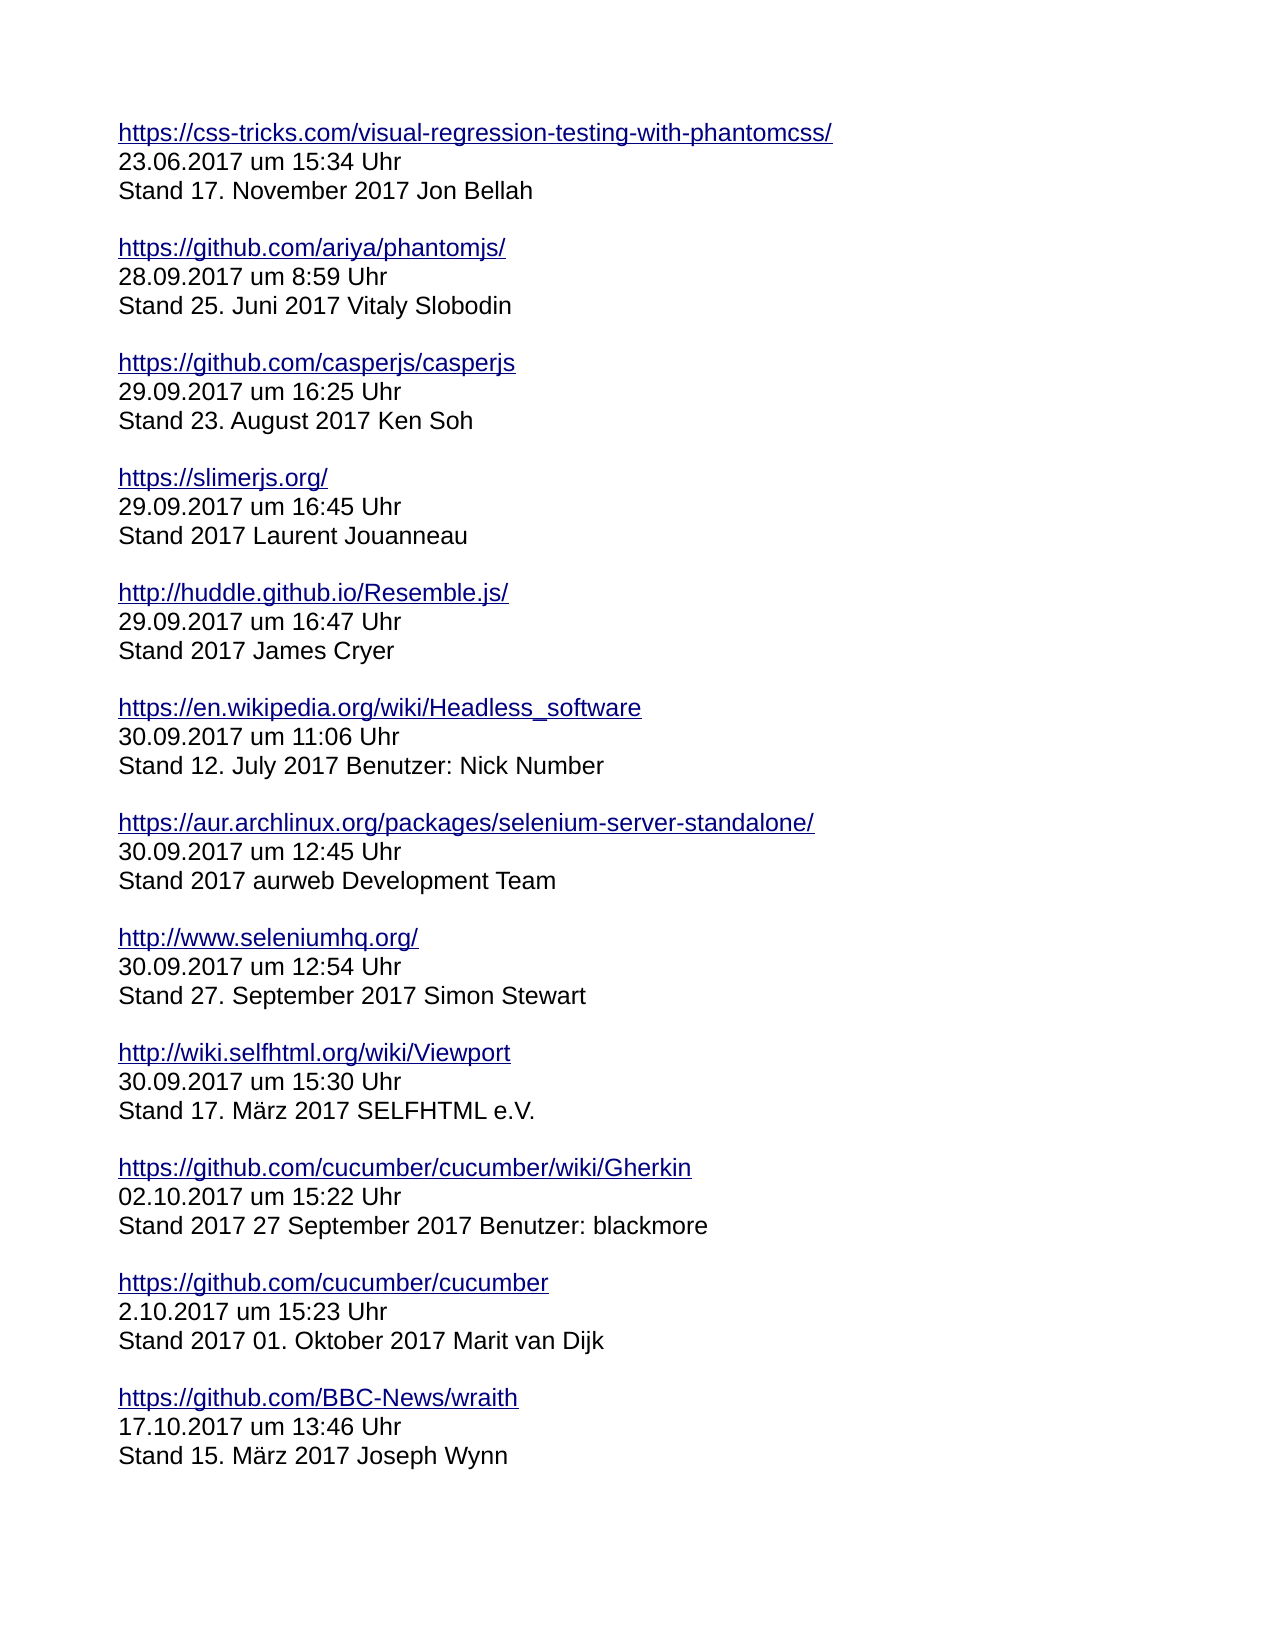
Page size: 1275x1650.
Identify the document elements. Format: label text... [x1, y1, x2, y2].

text https://aur.archlinux.org/packages/selenium-server-standalone/ [118, 808, 1157, 837]
text 17.10.2017 um 13:46 Uhr [118, 1412, 1157, 1441]
text Stand 15. März 2017 Joseph Wynn [118, 1441, 1157, 1469]
text Stand 25. Juni 2017 Vitaly Slobodin [118, 291, 1157, 319]
text Stand 2017 aurweb Development Team [118, 866, 1157, 894]
text 02.10.2017 um 15:22 Uhr [118, 1182, 1157, 1211]
text Stand 17. März 2017 SELFHTML e.V. [118, 1096, 1157, 1124]
text Stand 2017 27 September 2017 Benutzer: blackmore [118, 1211, 1157, 1239]
text https://github.com/cucumber/cucumber [118, 1268, 1157, 1297]
text Stand 23. August 2017 Ken Soh [118, 406, 1157, 434]
text 30.09.2017 um 11:06 Uhr [118, 722, 1157, 751]
text https://github.com/casperjs/casperjs [118, 348, 1157, 377]
text Stand 2017 01. Oktober 2017 Marit van Dijk [118, 1326, 1157, 1354]
text http://wiki.selfhtml.org/wiki/Viewport [118, 1038, 1157, 1067]
text Stand 27. September 2017 Simon Stewart [118, 981, 1157, 1009]
text Stand 17. November 2017 Jon Bellah [118, 176, 1157, 204]
text https://slimerjs.org/ [118, 463, 1157, 492]
text http://www.seleniumhq.org/ [118, 923, 1157, 952]
text Stand 12. July 2017 Benutzer: Nick Number [118, 751, 1157, 779]
text https://en.wikipedia.org/wiki/Headless_software [118, 693, 1157, 722]
text 29.09.2017 um 16:47 Uhr [118, 607, 1157, 636]
text 30.09.2017 um 15:30 Uhr [118, 1067, 1157, 1096]
text https://github.com/ariya/phantomjs/ [118, 233, 1157, 262]
text 29.09.2017 um 16:45 Uhr [118, 492, 1157, 521]
text 2.10.2017 um 15:23 Uhr [118, 1297, 1157, 1326]
text https://github.com/cucumber/cucumber/wiki/Gherkin [118, 1153, 1157, 1182]
text https://github.com/BBC-News/wraith [118, 1383, 1157, 1412]
text Stand 2017 Laurent Jouanneau [118, 521, 1157, 549]
text https://css-tricks.com/visual-regression-testing-with-phantomcss/ [118, 118, 1157, 147]
text 28.09.2017 um 8:59 Uhr [118, 262, 1157, 291]
text 23.06.2017 um 15:34 Uhr [118, 147, 1157, 176]
text http://huddle.github.io/Resemble.js/ [118, 578, 1157, 607]
text Stand 2017 James Cryer [118, 636, 1157, 664]
text 29.09.2017 um 16:25 Uhr [118, 377, 1157, 406]
text 30.09.2017 um 12:45 Uhr [118, 837, 1157, 866]
text 30.09.2017 um 12:54 Uhr [118, 952, 1157, 981]
